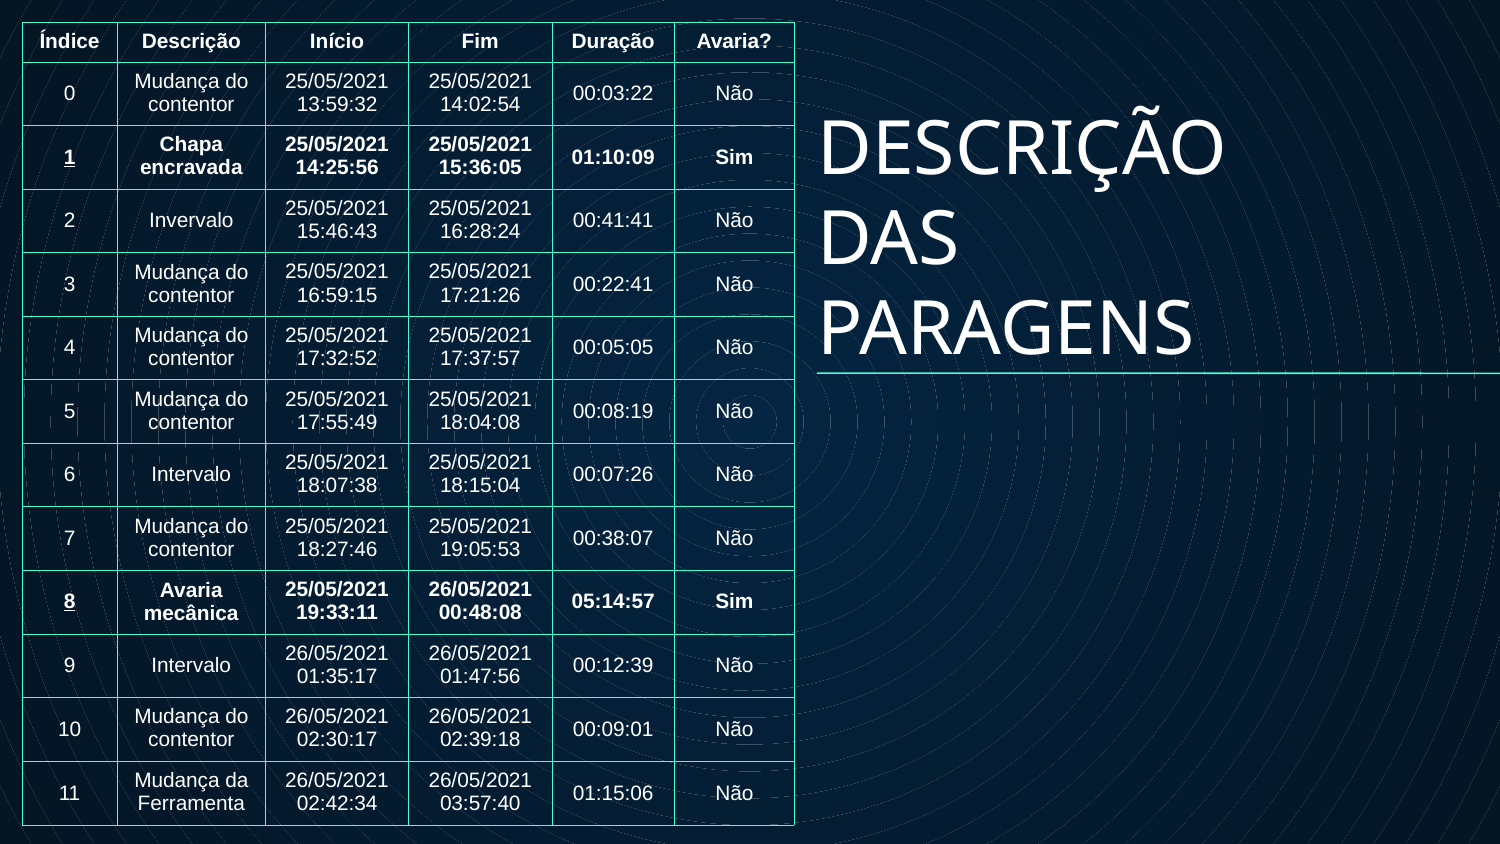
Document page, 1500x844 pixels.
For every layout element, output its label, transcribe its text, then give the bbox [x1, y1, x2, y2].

table_cell Não [675, 380, 794, 443]
table_cell 8 [23, 571, 117, 634]
table_cell 26/05/2021 01:35:17 [266, 635, 408, 697]
table_cell 00:07:26 [553, 444, 674, 506]
table_cell Mudança do contentor [118, 698, 265, 761]
table_cell 25/05/2021 18:27:46 [266, 507, 408, 570]
table_cell 25/05/2021 18:04:08 [409, 380, 552, 443]
table_cell 25/05/2021 18:07:38 [266, 444, 408, 506]
table_cell 00:41:41 [553, 190, 674, 252]
table_cell 00:08:19 [553, 380, 674, 443]
table_cell 25/05/2021 17:21:26 [409, 253, 552, 316]
table_cell 26/05/2021 03:57:40 [409, 762, 552, 825]
table_cell 11 [23, 762, 117, 825]
table_cell 00:05:05 [553, 317, 674, 379]
table_cell 7 [23, 507, 117, 570]
table_cell 25/05/2021 19:05:53 [410, 508, 551, 569]
table_cell 26/05/2021 02:30:17 [266, 698, 408, 761]
table_cell 4 [23, 317, 117, 379]
table_cell 0 [23, 63, 117, 125]
table_cell 25/05/2021 19:33:11 [266, 571, 408, 634]
table_cell Sim [675, 571, 794, 634]
table_cell 25/05/2021 17:55:49 [266, 380, 408, 443]
table_cell Não [675, 190, 794, 252]
table_cell 25/05/2021 16:59:15 [266, 253, 408, 316]
table_cell Mudança do contentor [118, 507, 265, 570]
table_cell Não [675, 507, 794, 570]
table_cell Sim [675, 126, 794, 189]
table_cell 05:14:57 [553, 571, 674, 634]
table_cell Não [675, 317, 794, 379]
table_cell Mudança da Ferramenta [118, 762, 265, 825]
table_cell 6 [23, 444, 117, 506]
table_cell 01:15:06 [553, 762, 674, 825]
table_cell Avaria mecânica [118, 571, 265, 634]
table_cell 9 [23, 635, 117, 697]
table_cell 25/05/2021 17:32:52 [266, 317, 408, 379]
table_cell Não [675, 762, 794, 825]
table_cell 26/05/2021 00:48:08 [409, 571, 552, 634]
table_header Fim [409, 23, 552, 62]
table_cell Mudança do contentor [118, 253, 265, 316]
table_cell 25/05/2021 16:28:24 [409, 190, 552, 252]
table_cell 25/05/2021 18:15:04 [409, 444, 552, 506]
table_cell 26/05/2021 01:47:56 [409, 635, 552, 697]
table_cell 25/05/2021 13:59:32 [266, 63, 408, 125]
table_cell 2 [23, 190, 117, 252]
table_cell Intervalo [118, 635, 265, 697]
table_header Descrição [118, 23, 265, 62]
table_cell Não [675, 444, 794, 506]
table_cell Chapa encravada [118, 126, 265, 189]
table_cell 3 [23, 253, 117, 316]
table_cell 10 [23, 698, 117, 761]
table_cell 00:38:07 [553, 507, 674, 570]
table_header Duração [553, 23, 674, 62]
table_cell Não [675, 635, 794, 697]
text_box DESCRIÇÃO DAS PARAGENS [802, 284, 1425, 385]
table_cell 25/05/2021 14:02:54 [409, 63, 552, 125]
table_cell 26/05/2021 02:39:18 [409, 698, 552, 761]
table_cell Mudança do contentor [118, 63, 265, 125]
table_cell 1 [23, 126, 117, 189]
table_cell Mudança do contentor [118, 380, 265, 443]
table_cell 5 [23, 380, 117, 443]
table_cell Não [675, 698, 794, 761]
table_cell Não [675, 63, 794, 125]
table_cell 25/05/2021 15:36:05 [409, 126, 552, 189]
table_cell Mudança do contentor [118, 317, 265, 379]
table_cell 25/05/2021 14:25:56 [266, 126, 408, 189]
table_cell 25/05/2021 17:37:57 [409, 317, 552, 379]
table_cell 00:12:39 [553, 635, 674, 697]
table_cell Invervalo [118, 190, 265, 252]
table_cell 00:03:22 [553, 63, 674, 125]
table_cell 25/05/2021 15:46:43 [266, 190, 408, 252]
table_header Início [266, 23, 408, 62]
table_cell 01:10:09 [553, 126, 674, 189]
table_cell Intervalo [118, 444, 265, 506]
table_header Avaria? [675, 23, 794, 62]
table_cell 26/05/2021 02:42:34 [266, 762, 408, 825]
table_cell 00:09:01 [553, 698, 674, 761]
table_header Índice [23, 23, 117, 62]
table_cell 00:22:41 [553, 253, 674, 316]
table_cell Não [675, 253, 794, 316]
